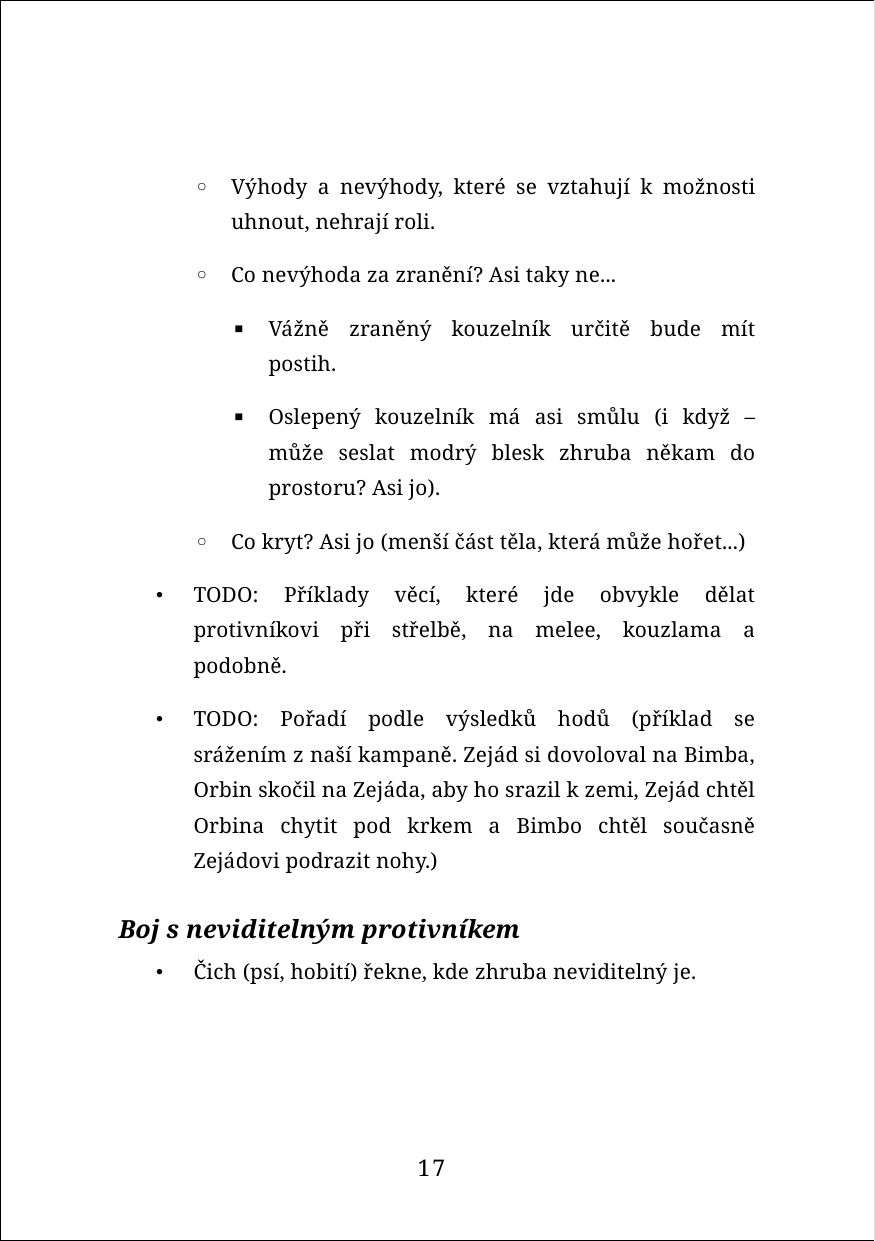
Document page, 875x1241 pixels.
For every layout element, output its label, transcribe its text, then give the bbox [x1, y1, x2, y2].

list Výhody a nevýhody, které se vztahují k možnosti uhnout, nehrají roli. [193, 172, 756, 236]
list Co nevýhoda za zranění? Asi taky ne... [193, 261, 756, 289]
list Oslepený kouzelník má asi smůlu (i když – může seslat modrý blesk zhruba někam do prostoru? Asi jo). [231, 402, 756, 502]
list Čich (psí, hobití) řekne, kde zhruba neviditelný je. [156, 957, 756, 986]
list Vážně zraněný kouzelník určitě bude mít postih. [231, 314, 756, 378]
list TODO: Pořadí podle výsledků hodů (příklad se srážením z naší kampaně. Zejád si dovoloval na Bimba, Orbin skočil na Zejáda, aby ho srazil k zemi, Zejád chtěl Orbina chytit pod krkem a Bimbo chtěl současně Zejádovi podrazit nohy.) [156, 704, 756, 875]
list Co kryt? Asi jo (menší část těla, která může hořet...) [193, 527, 756, 555]
subtitle Boj s neviditelným protivníkem [118, 911, 756, 945]
list TODO: Příklady věcí, které jde obvykle dělat protivníkovi při střelbě, na melee, kouzlama a podobně. [156, 580, 756, 679]
